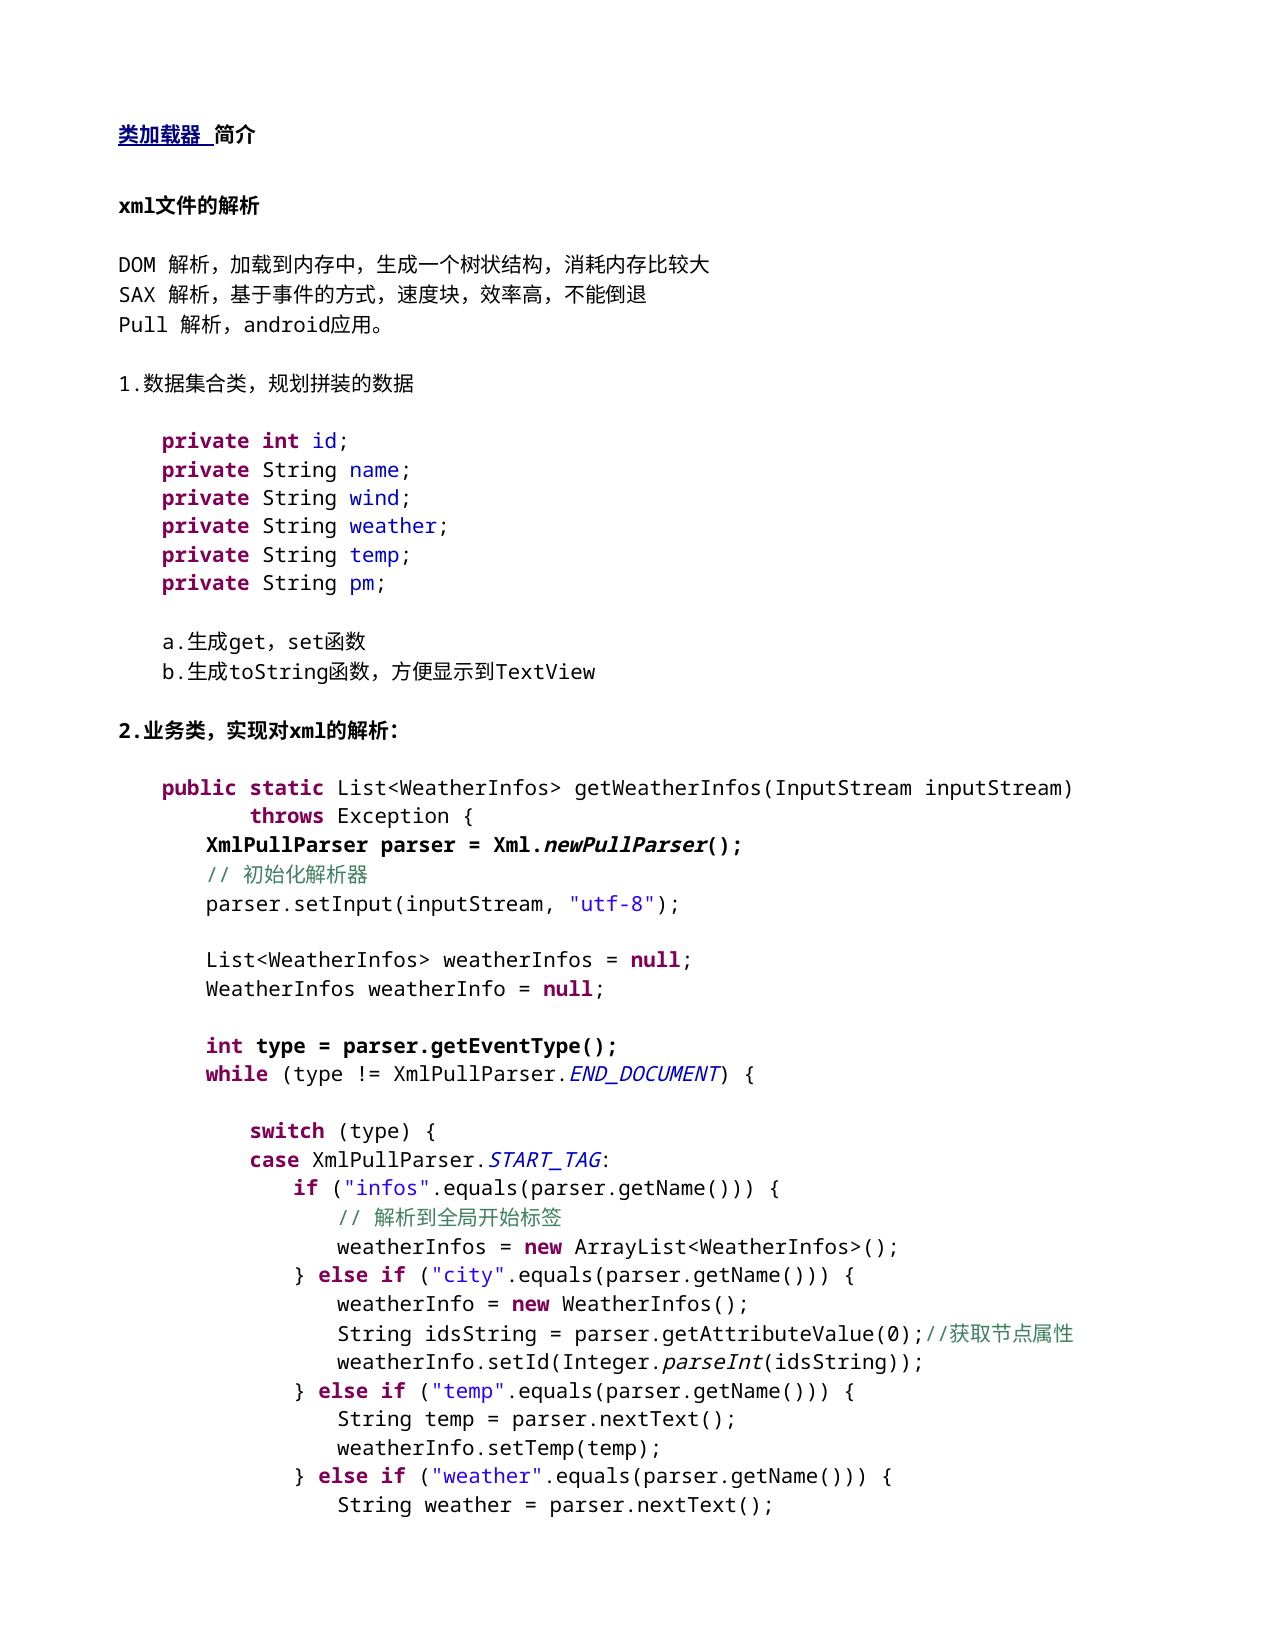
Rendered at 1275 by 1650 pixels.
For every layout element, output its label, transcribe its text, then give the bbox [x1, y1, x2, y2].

text weatherInfos = new ArrayList<WeatherInfos>(); [118, 1232, 1157, 1260]
text private String pm; [118, 568, 1157, 597]
text private String weather; [118, 512, 1157, 540]
text private int id; [118, 426, 1157, 455]
text SAX 解析，基于事件的方式，速度块，效率高，不能倒退 [118, 278, 1157, 309]
text weatherInfo.setId(Integer.parseInt(idsString)); [118, 1347, 1157, 1376]
text DOM 解析，加载到内存中，生成一个树状结构，消耗内存比较大 [118, 248, 1157, 278]
text XmlPullParser parser = Xml.newPullParser(); [118, 830, 1157, 858]
text while (type != XmlPullParser.END_DOCUMENT) { [118, 1059, 1157, 1088]
text xml文件的解析 [118, 189, 1157, 220]
text String temp = parser.nextText(); [118, 1404, 1157, 1433]
text a.生成get，set函数 [118, 625, 1157, 656]
text // 解析到全局开始标签 [118, 1202, 1157, 1232]
text parser.setInput(inputStream, "utf-8"); [118, 889, 1157, 917]
text List<WeatherInfos> weatherInfos = null; [118, 946, 1157, 974]
text private String temp; [118, 540, 1157, 568]
text switch (type) { [118, 1116, 1157, 1145]
text int type = parser.getEventType(); [118, 1031, 1157, 1059]
text Pull 解析，android应用。 [118, 309, 1157, 339]
text String idsString = parser.getAttributeValue(0);//获取节点属性 [118, 1317, 1157, 1347]
text private String wind; [118, 483, 1157, 512]
text b.生成toString函数，方便显示到TextView [118, 656, 1157, 686]
text private String name; [118, 455, 1157, 483]
text throws Exception { [118, 802, 1157, 830]
text WeatherInfos weatherInfo = null; [118, 974, 1157, 1002]
text } else if ("temp".equals(parser.getName())) { [118, 1376, 1157, 1404]
text case XmlPullParser.START_TAG: [118, 1145, 1157, 1173]
text } else if ("city".equals(parser.getName())) { [118, 1260, 1157, 1289]
text public static List<WeatherInfos> getWeatherInfos(InputStream inputStream) [118, 773, 1157, 802]
text String weather = parser.nextText(); [118, 1490, 1157, 1518]
text 1.数据集合类，规划拼装的数据 [118, 367, 1157, 398]
text } else if ("weather".equals(parser.getName())) { [118, 1461, 1157, 1490]
text if ("infos".equals(parser.getName())) { [118, 1173, 1157, 1202]
text weatherInfo = new WeatherInfos(); [118, 1289, 1157, 1317]
text 2.业务类，实现对xml的解析： [118, 714, 1157, 745]
subtitle 类加载器 简介 [118, 118, 1157, 148]
text weatherInfo.setTemp(temp); [118, 1433, 1157, 1461]
text // 初始化解析器 [118, 858, 1157, 889]
